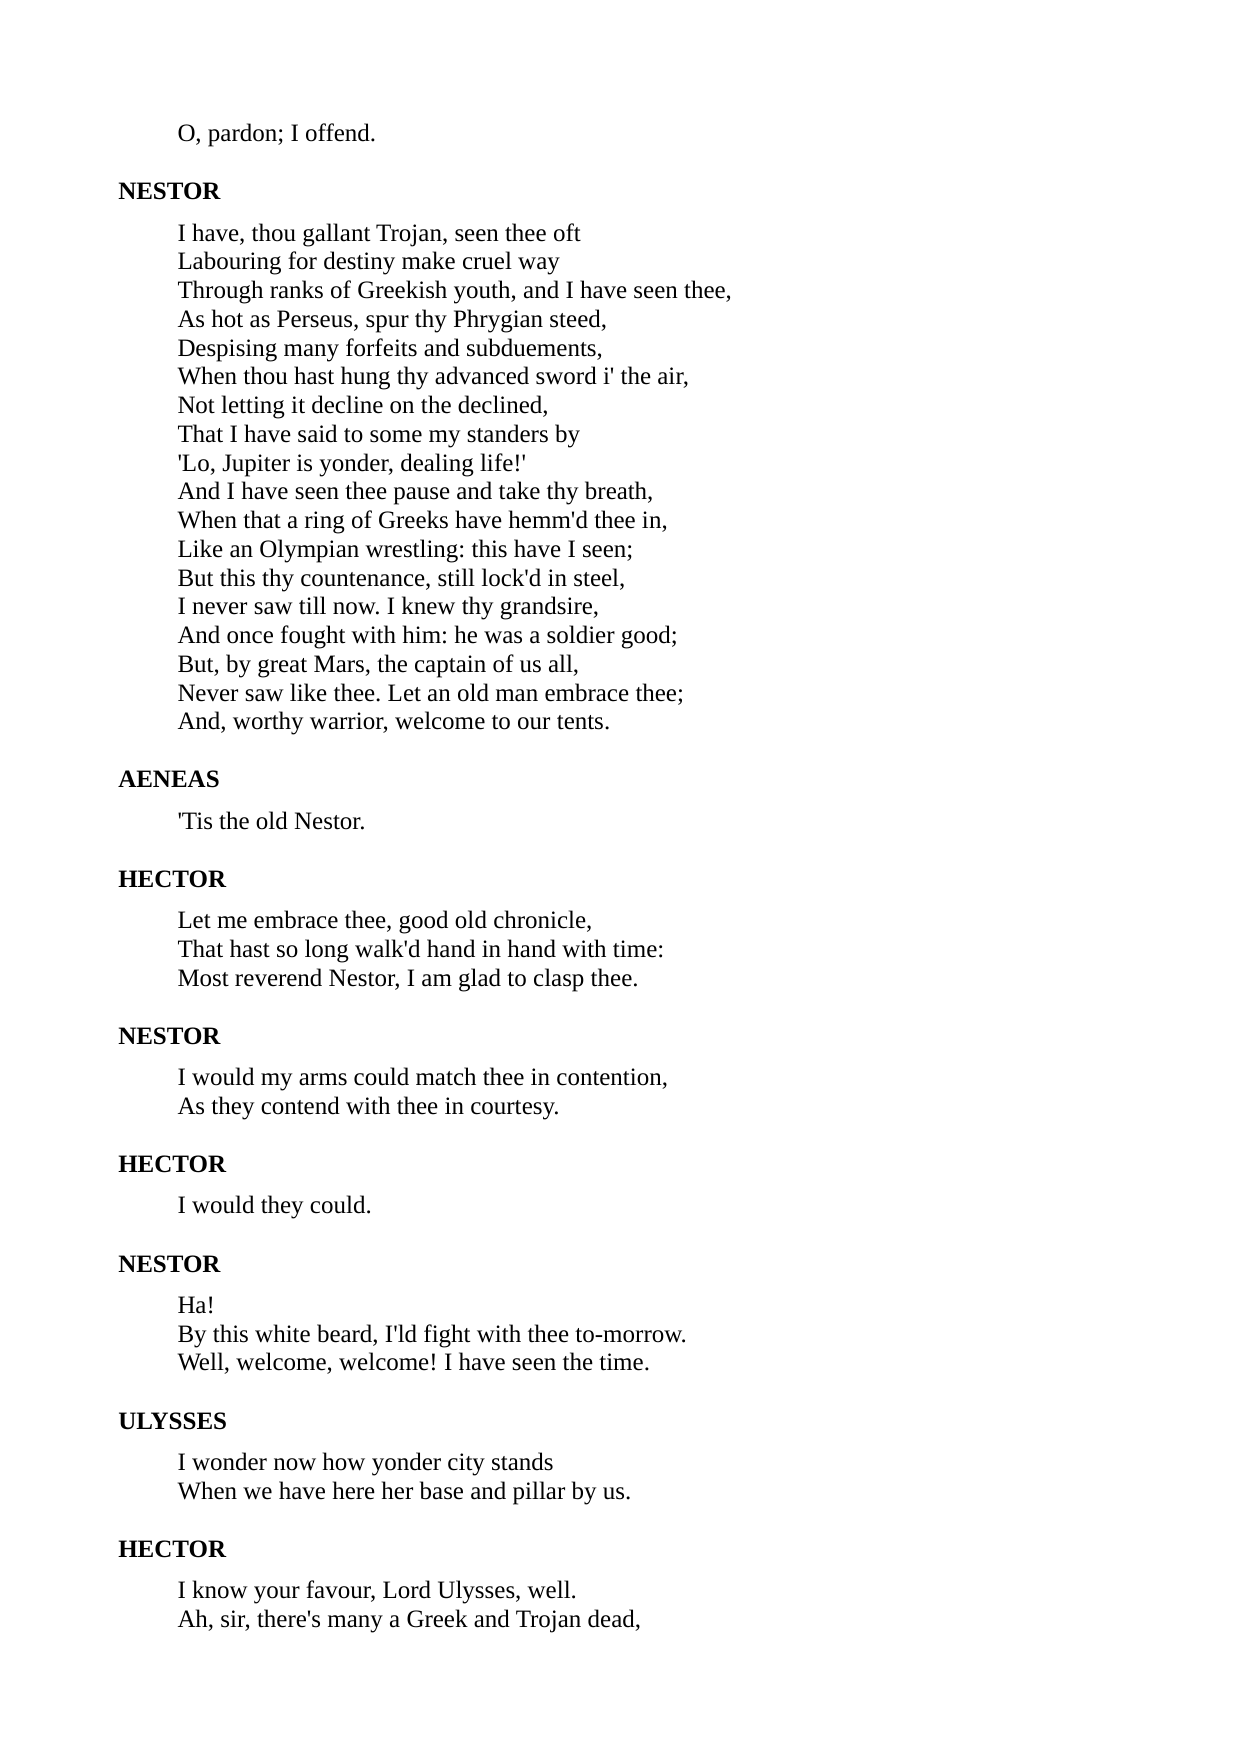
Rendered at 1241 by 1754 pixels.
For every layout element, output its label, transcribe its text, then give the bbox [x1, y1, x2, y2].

text I wonder now how yonder city stands When we have here her base and pillar by us. [177, 1447, 1063, 1504]
text I have, thou gallant Trojan, seen thee oft Labouring for destiny make cruel way Through ranks of Greekish youth, and I have seen thee, As hot as Perseus, spur thy Phrygian steed, Despising many forfeits and subduements, When thou hast hung thy advanced sword i' the air, Not letting it decline on the declined, That I have said to some my standers by 'Lo, Jupiter is yonder, dealing life!' And I have seen thee pause and take thy breath, When that a ring of Greeks have hemm'd thee in, Like an Olympian wrestling: this have I seen; But this thy countenance, still lock'd in steel, I never saw till now. I knew thy grandsire, And once fought with him: he was a soldier good; But, by great Mars, the captain of us all, Never saw like thee. Let an old man embrace thee; And, worthy warrior, welcome to our tents. [177, 218, 1063, 735]
text NESTOR [118, 176, 1122, 205]
text ULYSSES [118, 1406, 1122, 1434]
text HECTOR [118, 1534, 1122, 1563]
text Let me embrace thee, good old chronicle, That hast so long walk'd hand in hand with time: Most reverend Nestor, I am glad to clasp thee. [177, 905, 1063, 992]
text NESTOR [118, 1021, 1122, 1050]
text NESTOR [118, 1249, 1122, 1277]
text O, pardon; I offend. [177, 118, 1063, 147]
text 'Tis the old Nestor. [177, 806, 1063, 834]
text I would my arms could match thee in contention, As they contend with thee in courtesy. [177, 1062, 1063, 1120]
text I know your favour, Lord Ulysses, well. Ah, sir, there's many a Greek and Trojan dead, [177, 1575, 1063, 1633]
text I would they could. [177, 1191, 1063, 1219]
text HECTOR [118, 864, 1122, 893]
text Ha! By this white beard, I'ld fight with thee to-morrow. Well, welcome, welcome! I have seen the time. [177, 1290, 1063, 1376]
text AENEAS [118, 764, 1122, 793]
text HECTOR [118, 1149, 1122, 1178]
